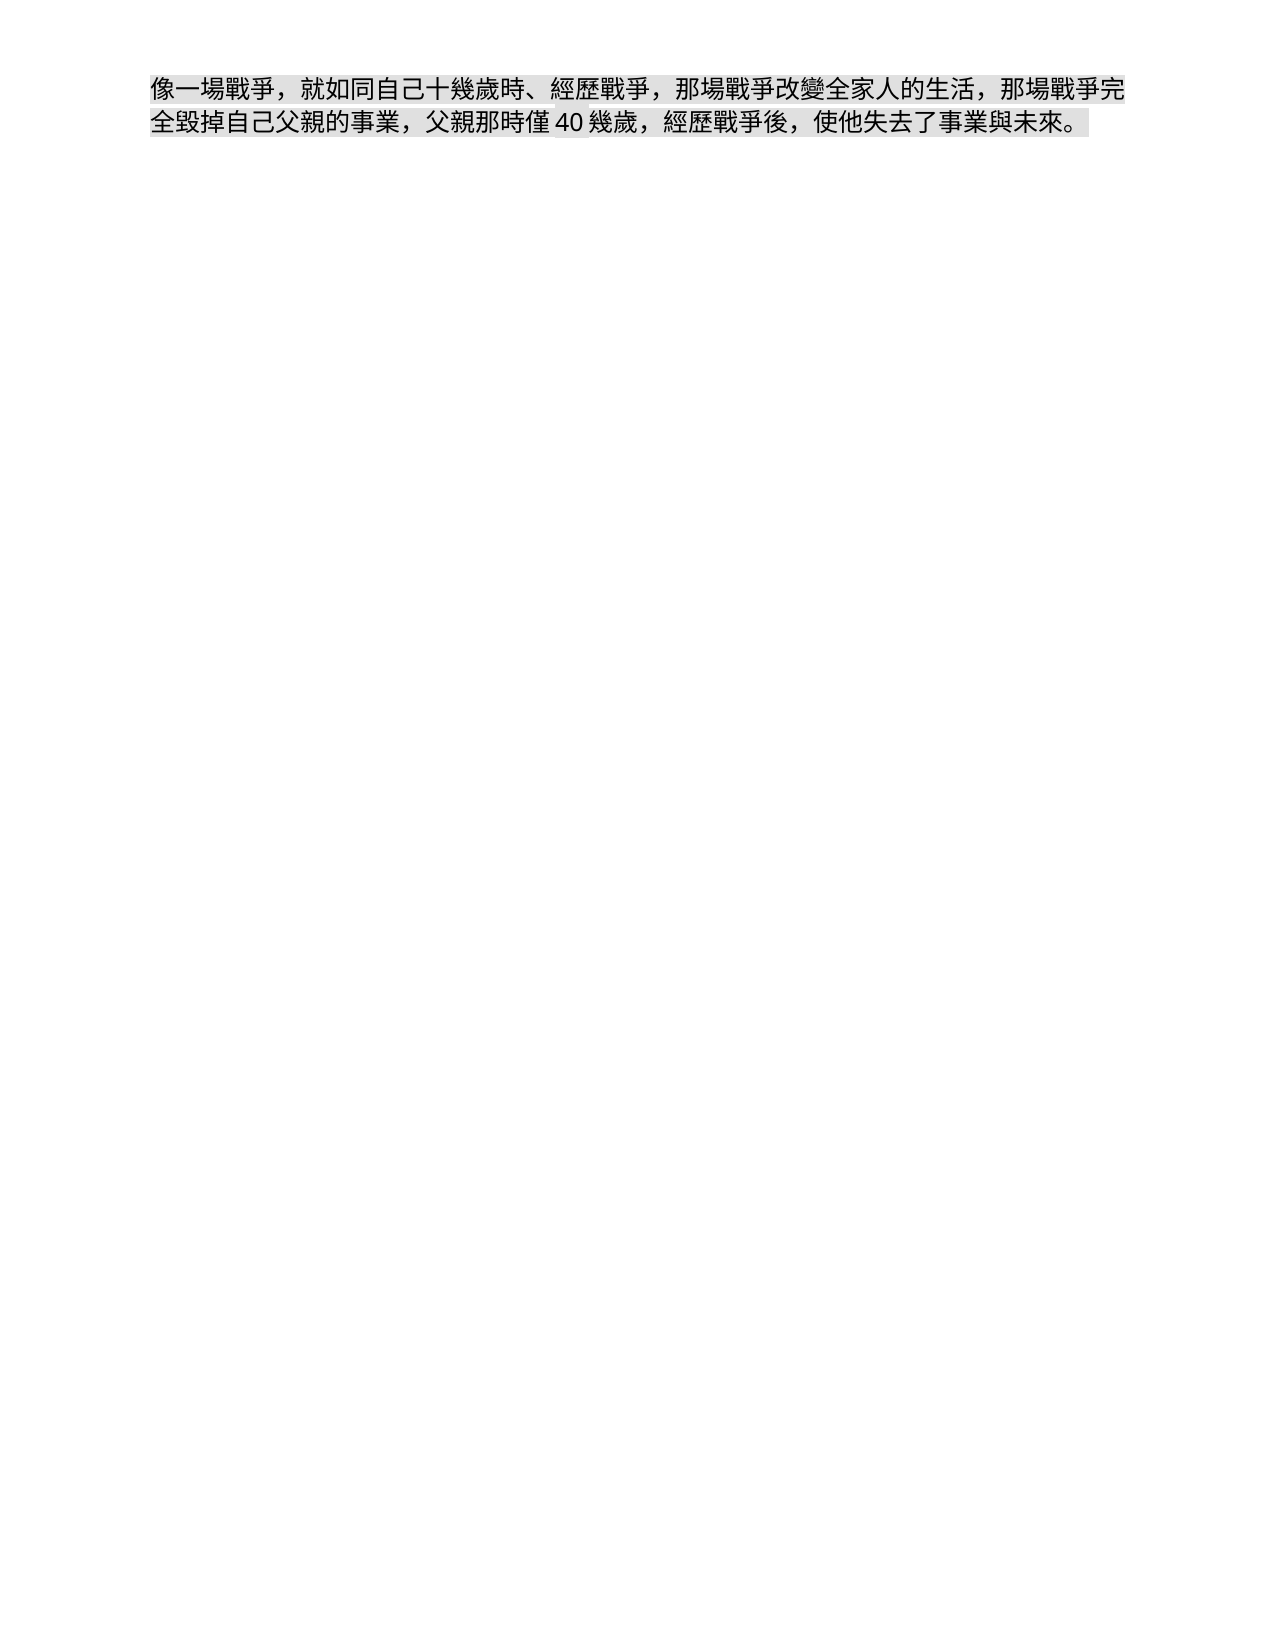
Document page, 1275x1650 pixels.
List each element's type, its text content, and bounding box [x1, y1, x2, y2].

text 像一場戰爭，就如同自己十幾歲時、經歷戰爭，那場戰爭改變全家人的生活，那場戰爭完全毀掉自己父親的事業，父親那時僅40幾歲，經歷戰爭後，使他失去了事業與未來。 [150, 75, 1125, 138]
